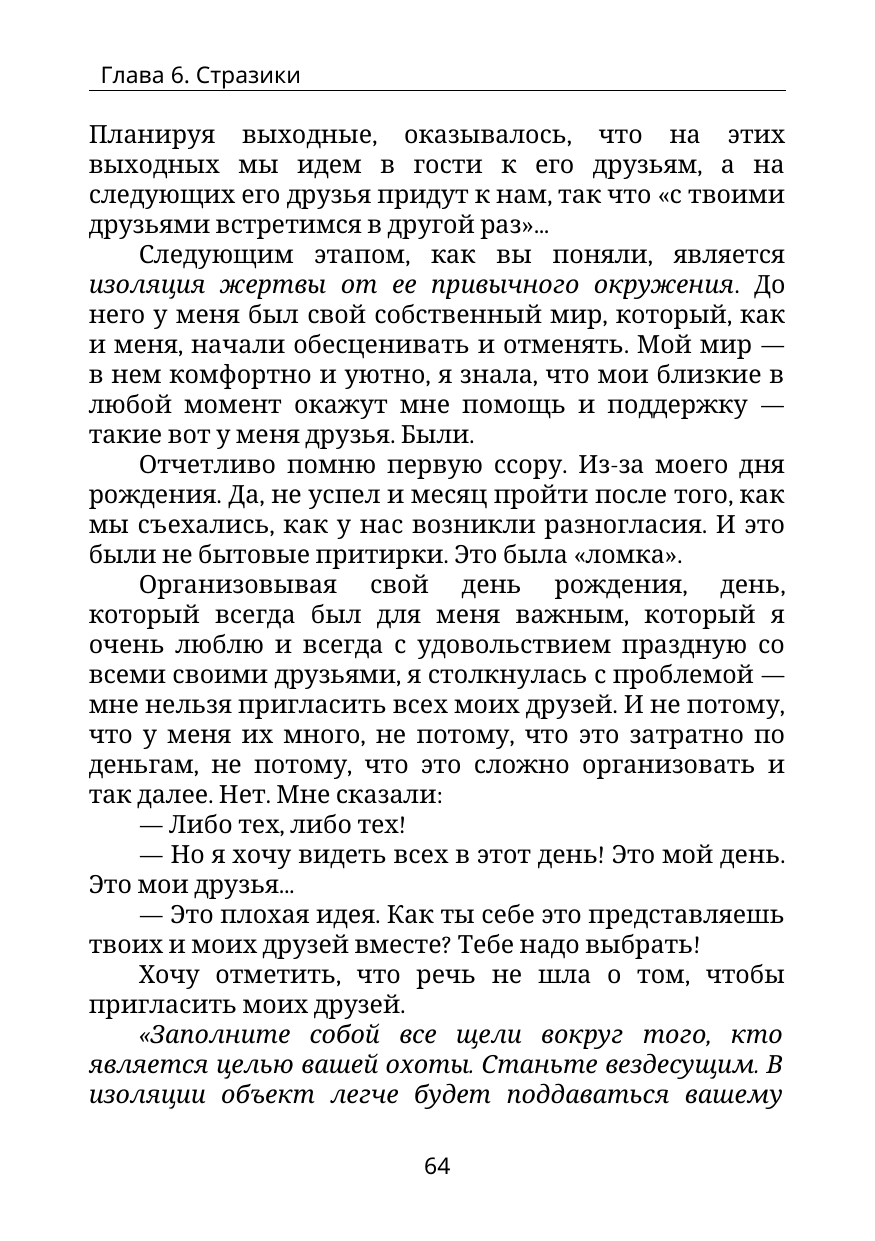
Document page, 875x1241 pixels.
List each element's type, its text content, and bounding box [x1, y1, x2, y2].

text Отчетливо помню первую ссору. Из-за моего дня рождения. Да, не успел и месяц пройти после того, как мы съехались, как у нас возникли разногласия. И это были не бытовые притирки. Это была «ломка». [88, 450, 786, 570]
text Хочу отметить, что речь не шла о том, чтобы пригласить моих друзей. [88, 960, 786, 1020]
text — Либо тех, либо тех! [88, 810, 786, 840]
text «Заполните собой все щели вокруг того, кто является целью вашей охоты. Станьте вездесущим. В изоляции объект легче будет поддаваться вашему [88, 1020, 786, 1110]
text Планируя выходные, оказывалось, что на этих выходных мы идем в гости к его друзьям, а на следующих его друзья придут к нам, так что «с твоими друзьями встретимся в другой раз»... [88, 120, 786, 240]
text — Но я хочу видеть всех в этот день! Это мой день. Это мои друзья... [88, 840, 786, 900]
text Следующим этапом, как вы поняли, является изоляция жертвы от ее привычного окружения. До него у меня был свой собственный мир, который, как и меня, начали обесценивать и отменять. Мой мир — в нем комфортно и уютно, я знала, что мои близкие в любой момент окажут мне помощь и поддержку — такие вот у меня друзья. Были. [88, 240, 786, 450]
text — Это плохая идея. Как ты себе это представляешь твоих и моих друзей вместе? Тебе надо выбрать! [88, 900, 786, 960]
text Организовывая свой день рождения, день, который всегда был для меня важным, который я очень люблю и всегда с удовольствием праздную со всеми своими друзьями, я столкнулась с проблемой — мне нельзя пригласить всех моих друзей. И не потому, что у меня их много, не потому, что это затратно по деньгам, не потому, что это сложно организовать и так далее. Нет. Мне сказали: [88, 570, 786, 810]
